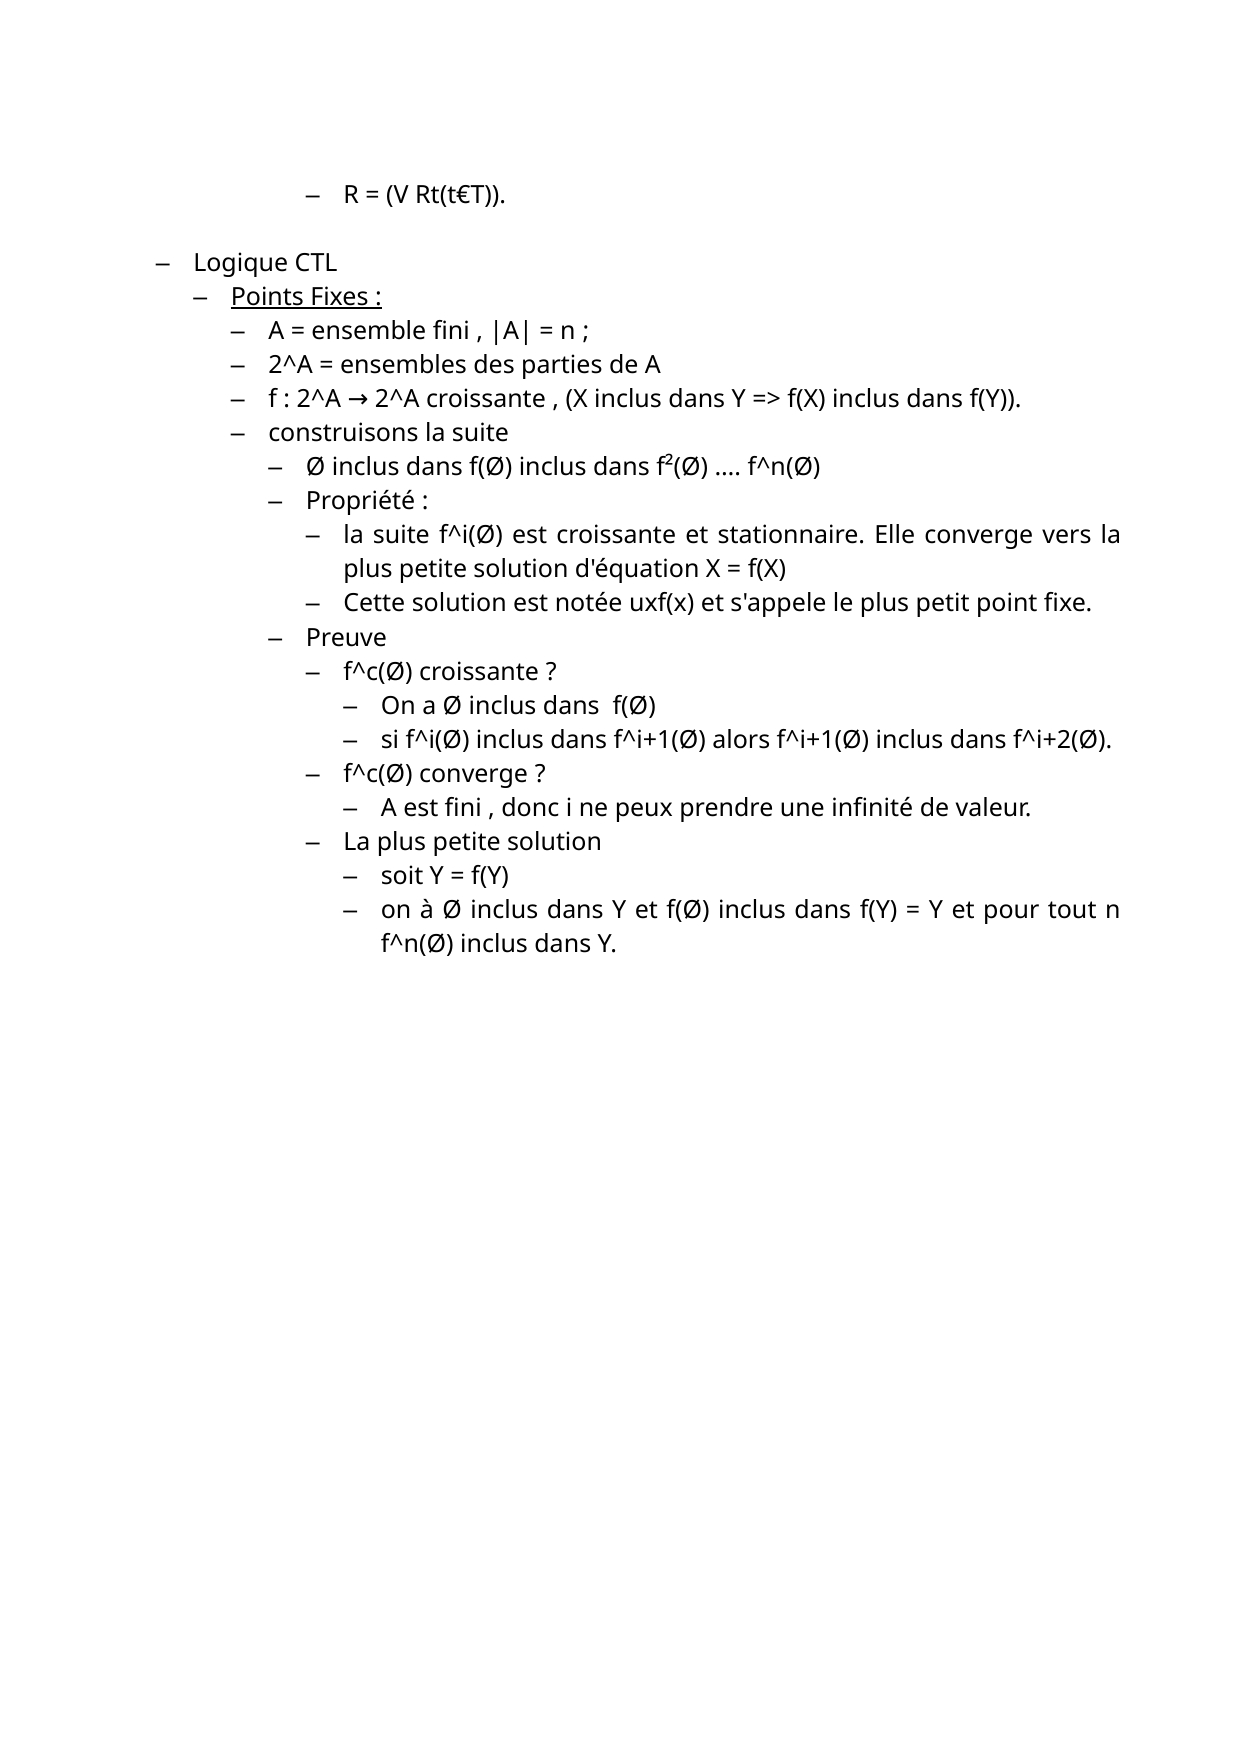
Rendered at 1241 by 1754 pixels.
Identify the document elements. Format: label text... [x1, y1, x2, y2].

list Points Fixes : [193, 278, 1122, 313]
list A = ensemble fini , |A| = n ; [231, 313, 1122, 347]
list f^c(Ø) croissante ? [306, 653, 1122, 687]
list f : 2^A → 2^A croissante , (X inclus dans Y => f(X) inclus dans f(Y)). [231, 381, 1122, 415]
list Cette solution est notée uxf(x) et s'appele le plus petit point fixe. [306, 585, 1122, 619]
list soit Y = f(Y) [343, 858, 1122, 892]
list R = (V Rt(t€T)). [306, 176, 1122, 210]
list On a Ø inclus dans f(Ø) [343, 687, 1122, 721]
list Logique CTL [156, 244, 1122, 278]
list 2^A = ensembles des parties de A [231, 347, 1122, 381]
list f^c(Ø) converge ? [306, 755, 1122, 789]
list si f^i(Ø) inclus dans f^i+1(Ø) alors f^i+1(Ø) inclus dans f^i+2(Ø). [343, 721, 1122, 755]
list on à Ø inclus dans Y et f(Ø) inclus dans f(Y) = Y et pour tout n f^n(Ø) inclus dans Y. [343, 892, 1122, 960]
list construisons la suite [231, 415, 1122, 449]
list Propriété : [268, 483, 1122, 517]
list A est fini , donc i ne peux prendre une infinité de valeur. [343, 789, 1122, 823]
list Ø inclus dans f(Ø) inclus dans f²(Ø) …. f^n(Ø) [268, 449, 1122, 483]
list Preuve [268, 619, 1122, 653]
list la suite f^i(Ø) est croissante et stationnaire. Elle converge vers la plus petite solution d'équation X = f(X) [306, 517, 1122, 585]
list La plus petite solution [306, 823, 1122, 858]
